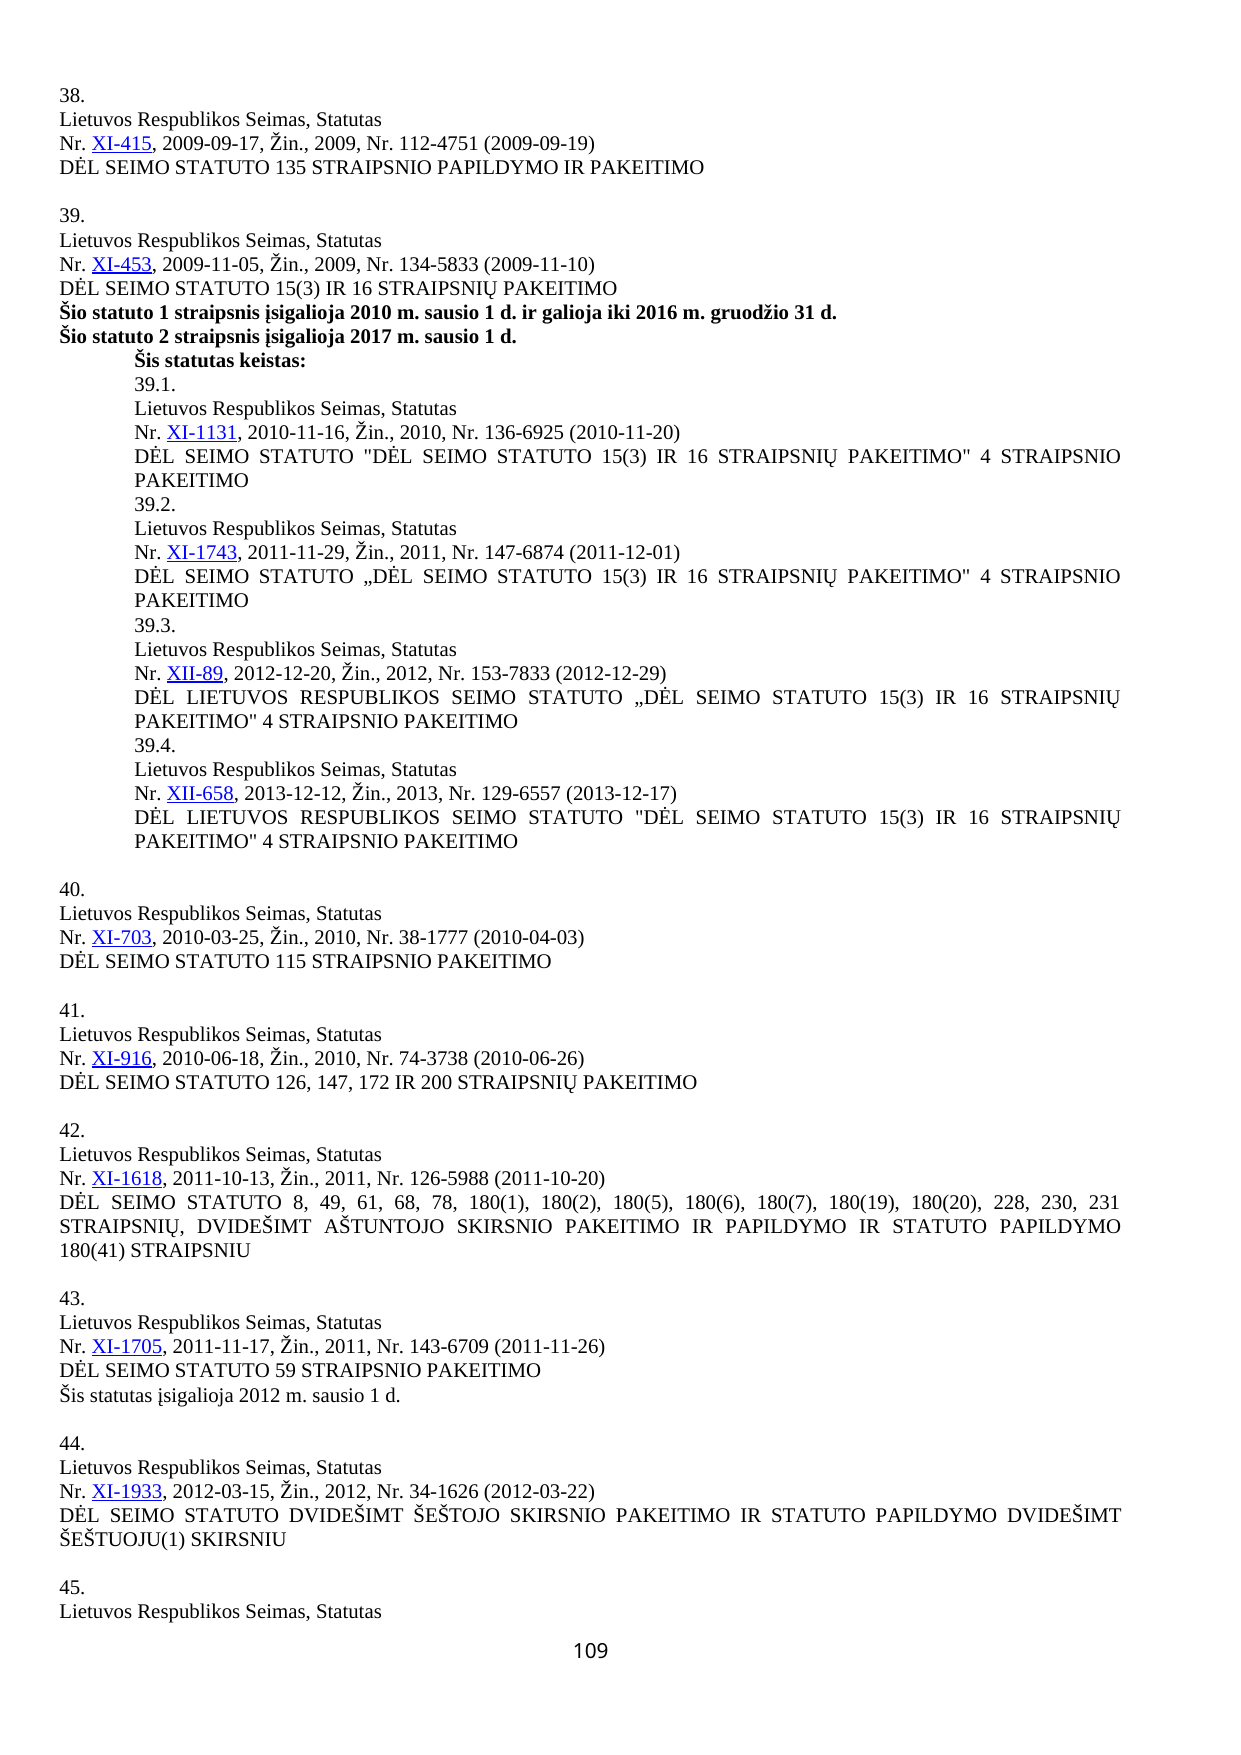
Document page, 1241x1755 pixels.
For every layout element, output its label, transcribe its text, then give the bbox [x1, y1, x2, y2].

text 39.2. [59, 492, 1122, 516]
text Nr. XI-415, 2009-09-17, Žin., 2009, Nr. 112-4751 (2009-09-19) [59, 131, 1122, 155]
text DĖL SEIMO STATUTO "DĖL SEIMO STATUTO 15(3) IR 16 STRAIPSNIŲ PAKEITIMO" 4 STRAIPSNIO PAKEITIMO [134, 444, 1122, 492]
text 39.1. [59, 372, 1122, 396]
text 39.3. [59, 612, 1122, 637]
text Nr. XI-1743, 2011-11-29, Žin., 2011, Nr. 147-6874 (2011-12-01) [59, 540, 1122, 564]
text DĖL SEIMO STATUTO „DĖL SEIMO STATUTO 15(3) IR 16 STRAIPSNIŲ PAKEITIMO" 4 STRAIPSNIO PAKEITIMO [134, 564, 1122, 612]
text 44. [59, 1431, 1122, 1455]
text 43. [59, 1286, 1122, 1310]
text DĖL SEIMO STATUTO 15(3) IR 16 STRAIPSNIŲ PAKEITIMO [59, 276, 1122, 300]
text Nr. XII-89, 2012-12-20, Žin., 2012, Nr. 153-7833 (2012-12-29) [59, 661, 1122, 685]
text DĖL LIETUVOS RESPUBLIKOS SEIMO STATUTO „DĖL SEIMO STATUTO 15(3) IR 16 STRAIPSNIŲ PAKEITIMO" 4 STRAIPSNIO PAKEITIMO [134, 685, 1122, 733]
text Nr. XII-658, 2013-12-12, Žin., 2013, Nr. 129-6557 (2013-12-17) [59, 781, 1122, 805]
text Lietuvos Respublikos Seimas, Statutas [59, 227, 1122, 252]
text Lietuvos Respublikos Seimas, Statutas [59, 1599, 1122, 1623]
text Lietuvos Respublikos Seimas, Statutas [59, 1310, 1122, 1334]
text DĖL SEIMO STATUTO 59 STRAIPSNIO PAKEITIMO [59, 1358, 1122, 1382]
text Lietuvos Respublikos Seimas, Statutas [59, 396, 1122, 420]
text DĖL SEIMO STATUTO 8, 49, 61, 68, 78, 180(1), 180(2), 180(5), 180(6), 180(7), 180(19), 180(20), 228, 230, 231 STRAIPSNIŲ, DVIDEŠIMT AŠTUNTOJO SKIRSNIO PAKEITIMO IR PAPILDYMO IR STATUTO PAPILDYMO 180(41) STRAIPSNIU [59, 1190, 1122, 1262]
text 38. [59, 83, 1122, 107]
text Nr. XI-453, 2009-11-05, Žin., 2009, Nr. 134-5833 (2009-11-10) [59, 252, 1122, 276]
text DĖL SEIMO STATUTO 126, 147, 172 IR 200 STRAIPSNIŲ PAKEITIMO [59, 1070, 1122, 1094]
text Šis statutas keistas: [59, 348, 1122, 372]
text DĖL SEIMO STATUTO 115 STRAIPSNIO PAKEITIMO [59, 949, 1122, 973]
text Lietuvos Respublikos Seimas, Statutas [59, 107, 1122, 131]
text DĖL LIETUVOS RESPUBLIKOS SEIMO STATUTO "DĖL SEIMO STATUTO 15(3) IR 16 STRAIPSNIŲ PAKEITIMO" 4 STRAIPSNIO PAKEITIMO [134, 805, 1122, 853]
text Lietuvos Respublikos Seimas, Statutas [59, 516, 1122, 540]
text Nr. XI-1131, 2010-11-16, Žin., 2010, Nr. 136-6925 (2010-11-20) [59, 420, 1122, 444]
text Nr. XI-1618, 2011-10-13, Žin., 2011, Nr. 126-5988 (2011-10-20) [59, 1166, 1122, 1190]
text 39. [59, 203, 1122, 227]
text Lietuvos Respublikos Seimas, Statutas [59, 637, 1122, 661]
text Šio statuto 2 straipsnis įsigalioja 2017 m. sausio 1 d. [59, 324, 1122, 348]
text Šis statutas įsigalioja 2012 m. sausio 1 d. [59, 1382, 1122, 1407]
text Lietuvos Respublikos Seimas, Statutas [59, 1022, 1122, 1046]
text Šio statuto 1 straipsnis įsigalioja 2010 m. sausio 1 d. ir galioja iki 2016 m. gruodžio 31 d. [59, 300, 1122, 324]
text Nr. XI-916, 2010-06-18, Žin., 2010, Nr. 74-3738 (2010-06-26) [59, 1046, 1122, 1070]
text Nr. XI-1705, 2011-11-17, Žin., 2011, Nr. 143-6709 (2011-11-26) [59, 1334, 1122, 1358]
text Nr. XI-703, 2010-03-25, Žin., 2010, Nr. 38-1777 (2010-04-03) [59, 925, 1122, 949]
text 42. [59, 1118, 1122, 1142]
text Lietuvos Respublikos Seimas, Statutas [59, 901, 1122, 925]
text Lietuvos Respublikos Seimas, Statutas [59, 757, 1122, 781]
text 40. [59, 877, 1122, 901]
text DĖL SEIMO STATUTO DVIDEŠIMT ŠEŠTOJO SKIRSNIO PAKEITIMO IR STATUTO PAPILDYMO DVIDEŠIMT ŠEŠTUOJU(1) SKIRSNIU [59, 1503, 1122, 1551]
text DĖL SEIMO STATUTO 135 STRAIPSNIO PAPILDYMO IR PAKEITIMO [59, 155, 1122, 179]
text 41. [59, 997, 1122, 1022]
text 39.4. [59, 733, 1122, 757]
text 45. [59, 1575, 1122, 1599]
text Lietuvos Respublikos Seimas, Statutas [59, 1455, 1122, 1479]
text Lietuvos Respublikos Seimas, Statutas [59, 1142, 1122, 1166]
text Nr. XI-1933, 2012-03-15, Žin., 2012, Nr. 34-1626 (2012-03-22) [59, 1479, 1122, 1503]
